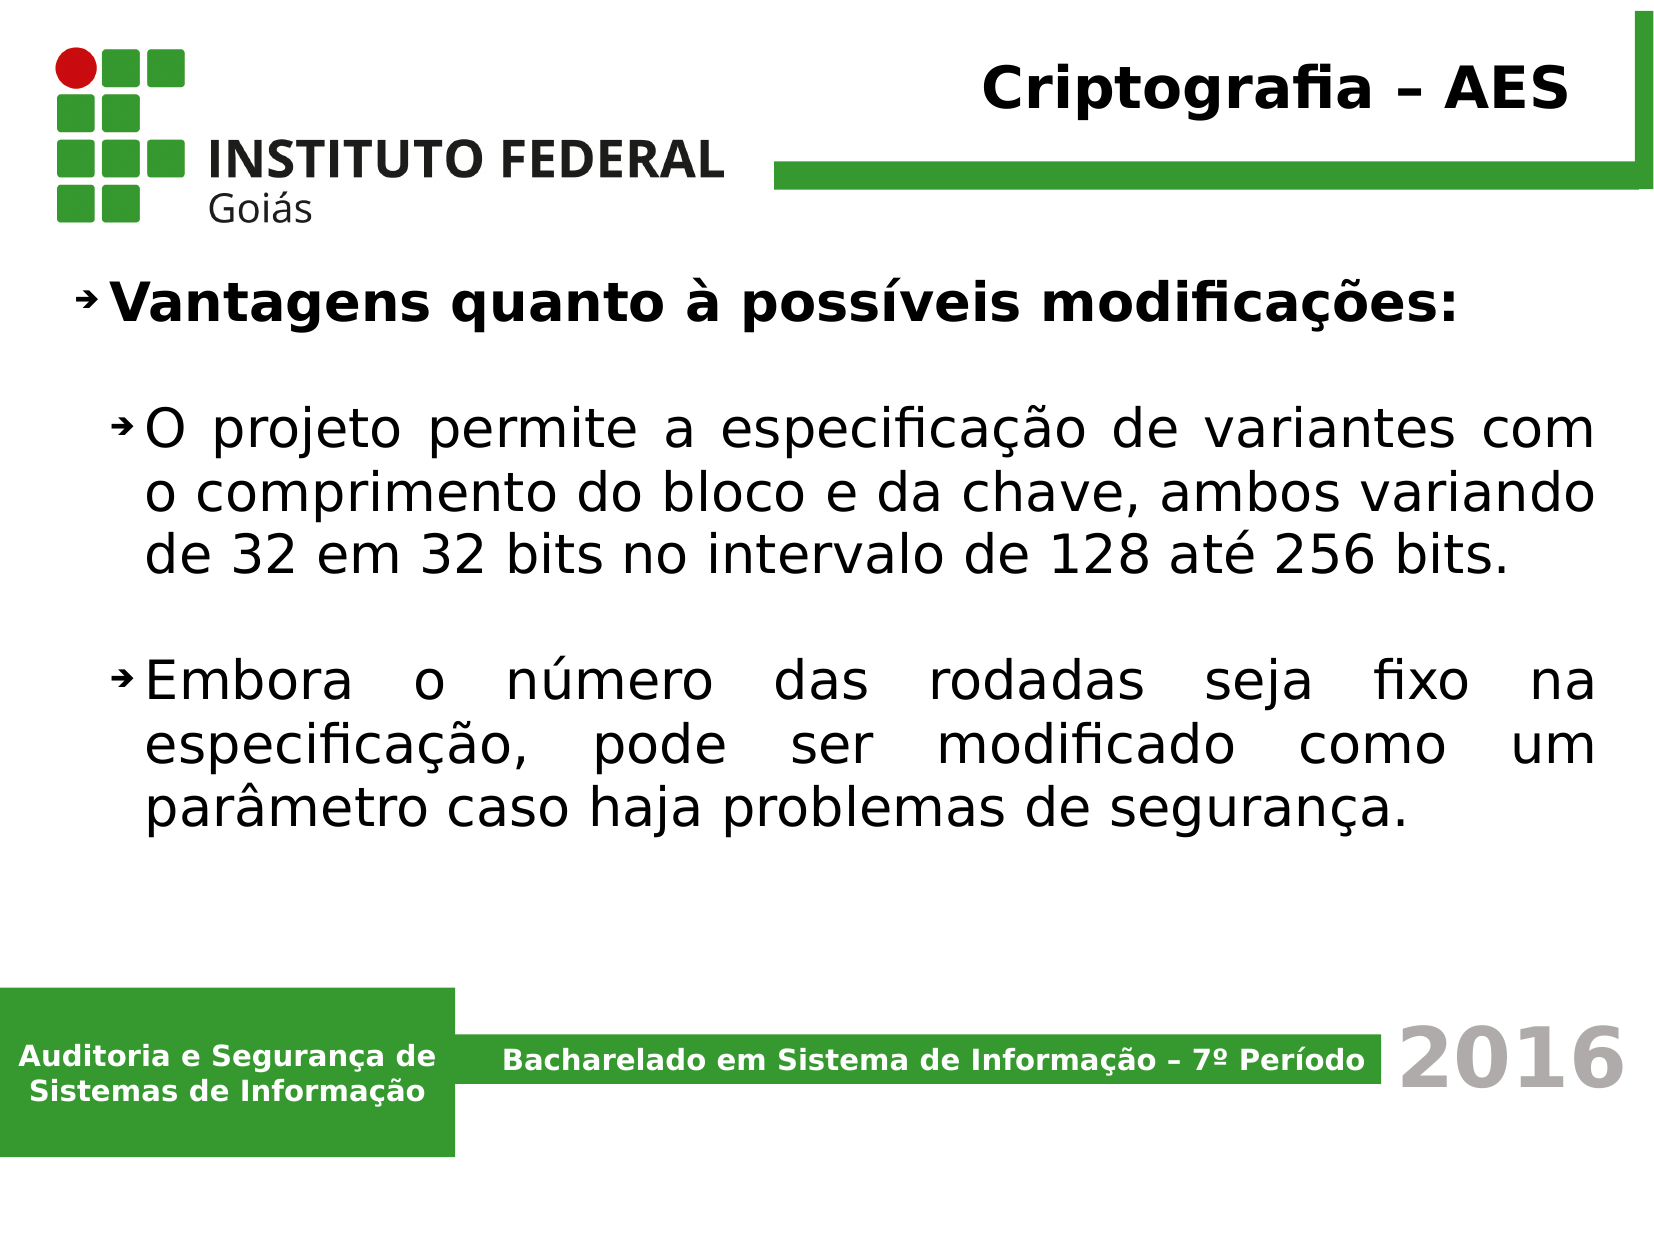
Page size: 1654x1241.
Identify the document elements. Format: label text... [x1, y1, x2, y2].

text_box Vantagens quanto à possíveis modificações: O projeto permite a especificação de variantes com o comprimento do bloco e da chave, ambos variando de 32 em 32 bits no intervalo de 128 até 256 bits. Embora o número das rodadas seja fixo na especificação, pode ser modificado como um parâmetro caso haja problemas de segurança. [59, 264, 1615, 997]
text_box Criptografia – AES [836, 42, 1587, 138]
text_box 2016 [1381, 996, 1648, 1147]
picture [5, 5, 774, 265]
text_box Bacharelado em Sistema de Informação – 7º Período [441, 1034, 1382, 1084]
text_box [774, 10, 1654, 190]
text_box Auditoria e Segurança de Sistemas de Informação [0, 987, 456, 1158]
